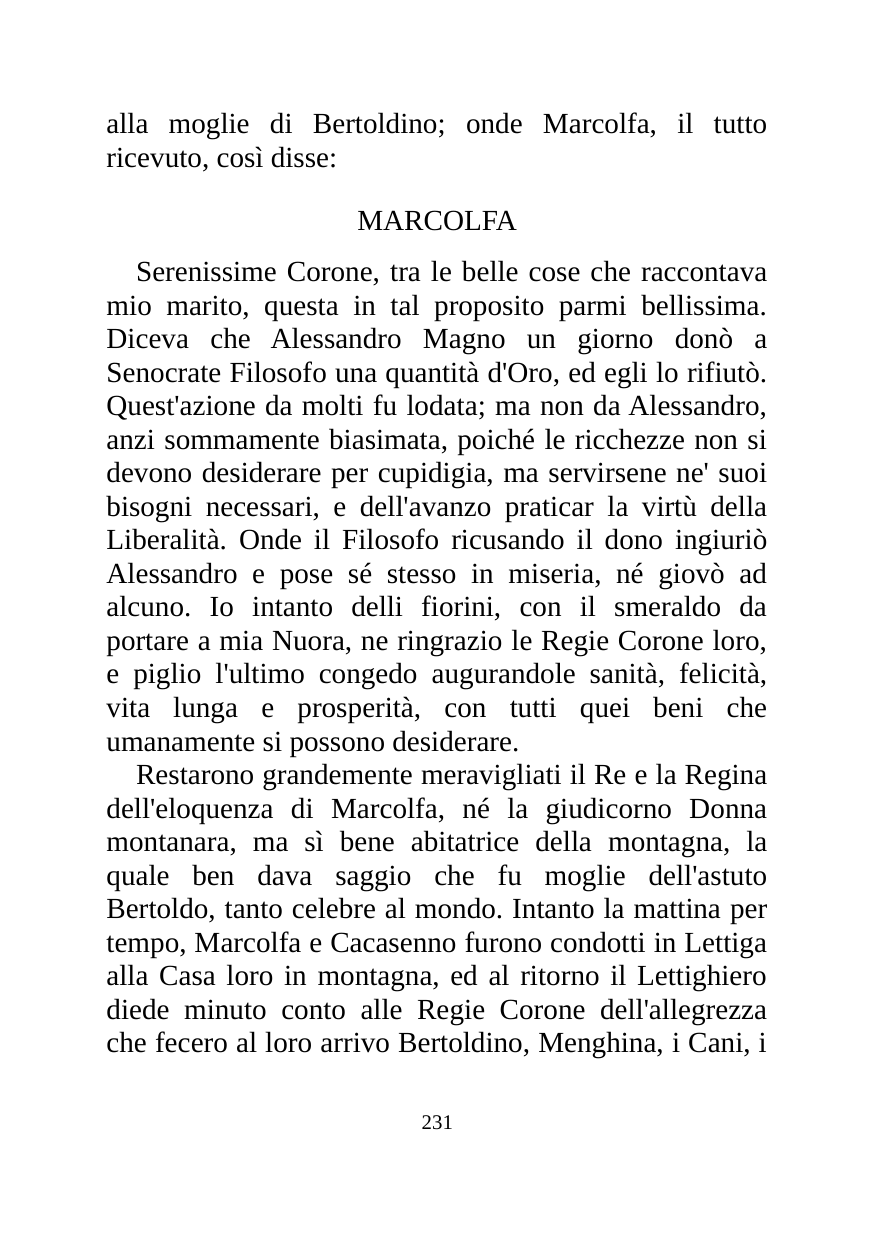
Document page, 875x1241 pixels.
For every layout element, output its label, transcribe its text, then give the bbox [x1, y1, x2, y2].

text Restarono grandemente meravigliati il Re e la Regina dell'eloquenza di Marcolfa, né la giudicorno Donna montanara, ma sì bene abitatrice della montagna, la quale ben dava saggio che fu moglie dell'astuto Bertoldo, tanto celebre al mondo. Intanto la mattina per tempo, Marcolfa e Cacasenno furono condotti in Lettiga alla Casa loro in montagna, ed al ritorno il Lettighiero diede minuto conto alle Regie Corone dell'allegrezza che fecero al loro arrivo Bertoldino, Menghina, i Cani, i [106, 757, 768, 1059]
text Serenissime Corone, tra le belle cose che raccontava mio marito, questa in tal proposito parmi bellissima. Diceva che Alessandro Magno un giorno donò a Senocrate Filosofo una quantità d'Oro, ed egli lo rifiutò. Quest'azione da molti fu lodata; ma non da Alessandro, anzi sommamente biasimata, poiché le ricchezze non si devono desiderare per cupidigia, ma servirsene ne' suoi bisogni necessari, e dell'avanzo praticar la virtù della Liberalità. Onde il Filosofo ricusando il dono ingiuriò Alessandro e pose sé stesso in miseria, né giovò ad alcuno. Io intanto delli fiorini, con il smeraldo da portare a mia Nuora, ne ringrazio le Regie Corone loro, e piglio l'ultimo congedo augurandole sanità, felicità, vita lunga e prosperità, con tutti quei beni che umanamente si possono desiderare. [106, 254, 768, 757]
text MARCOLFA [106, 203, 768, 236]
text alla moglie di Bertoldino; onde Marcolfa, il tutto ricevuto, così disse: [106, 106, 768, 173]
